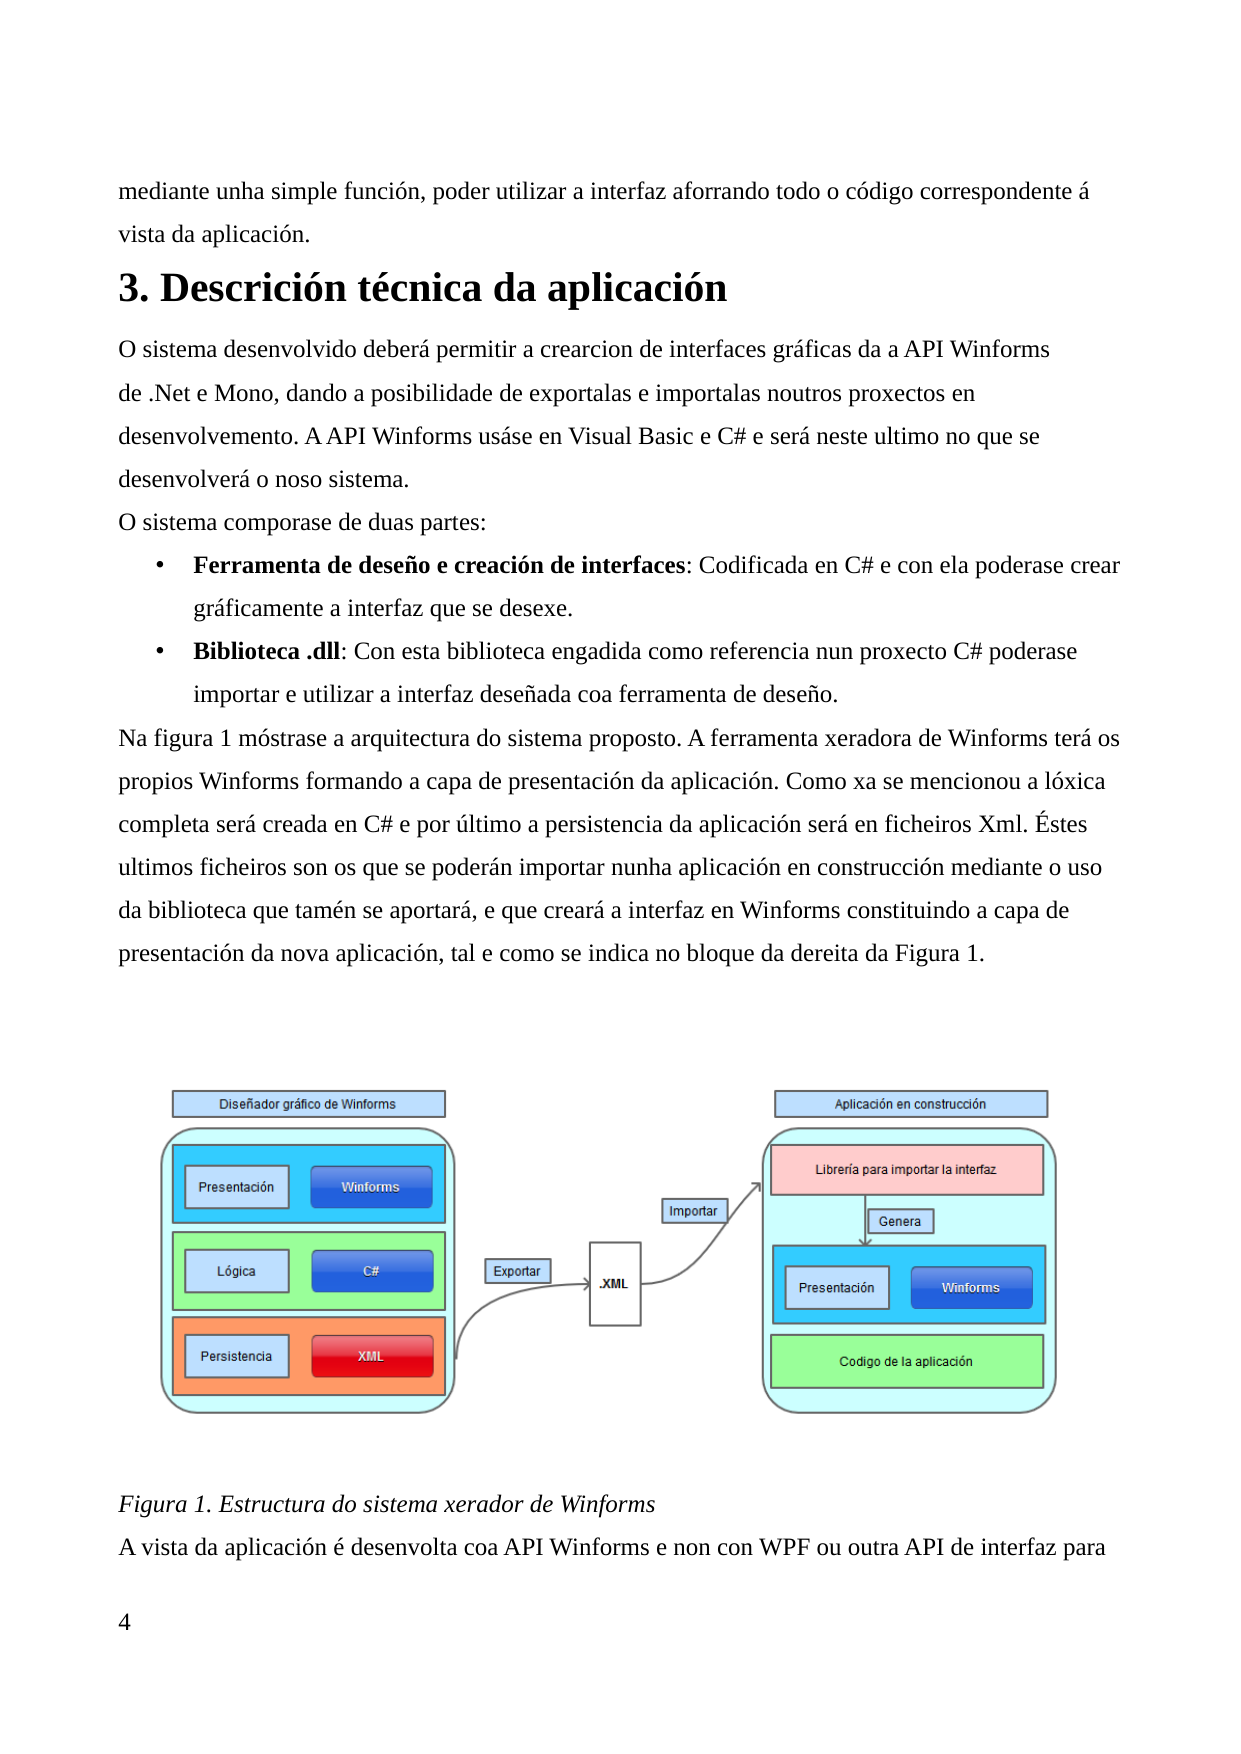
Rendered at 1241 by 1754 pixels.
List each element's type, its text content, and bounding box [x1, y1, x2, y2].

picture [118, 1037, 1123, 1475]
list Biblioteca .dll: Con esta biblioteca engadida como referencia nun proxecto C# poderase importar e utilizar a interfaz deseñada coa ferramenta de deseño. [156, 636, 1122, 708]
text A vista da aplicación é desenvolta coa API Winforms e non con WPF ou outra API de interfaz para [118, 1517, 1122, 1561]
text O sistema comporase de duas partes: [118, 507, 1122, 536]
list Ferramenta de deseño e creación de interfaces: Codificada en C# e con ela poderase crear gráficamente a interfaz que se desexe. [156, 550, 1122, 622]
text O sistema desenvolvido deberá permitir a crearcion de interfaces gráficas da a API Winforms de .Net e Mono, dando a posibilidade de exportalas e importalas noutros proxectos en desenvolvemento. A API Winforms usáse en Visual Basic e C# e será neste ultimo no que se desenvolverá o noso sistema. [118, 334, 1122, 493]
text 3. Descrición técnica da aplicación [118, 263, 1122, 311]
text [118, 1024, 1122, 1037]
text mediante unha simple función, poder utilizar a interfaz aforrando todo o código correspondente á vista da aplicación. [118, 176, 1122, 248]
text Na figura 1 móstrase a arquitectura do sistema proposto. A ferramenta xeradora de Winforms terá os propios Winforms formando a capa de presentación da aplicación. Como xa se mencionou a lóxica completa será creada en C# e por último a persistencia da aplicación será en ficheiros Xml. Éstes ultimos ficheiros son os que se poderán importar nunha aplicación en construcción mediante o uso da biblioteca que tamén se aportará, e que creará a interfaz en Winforms constituindo a capa de presentación da nova aplicación, tal e como se indica no bloque da dereita da Figura 1. [118, 723, 1122, 967]
text Figura 1. Estructura do sistema xerador de Winforms [118, 1475, 1122, 1517]
